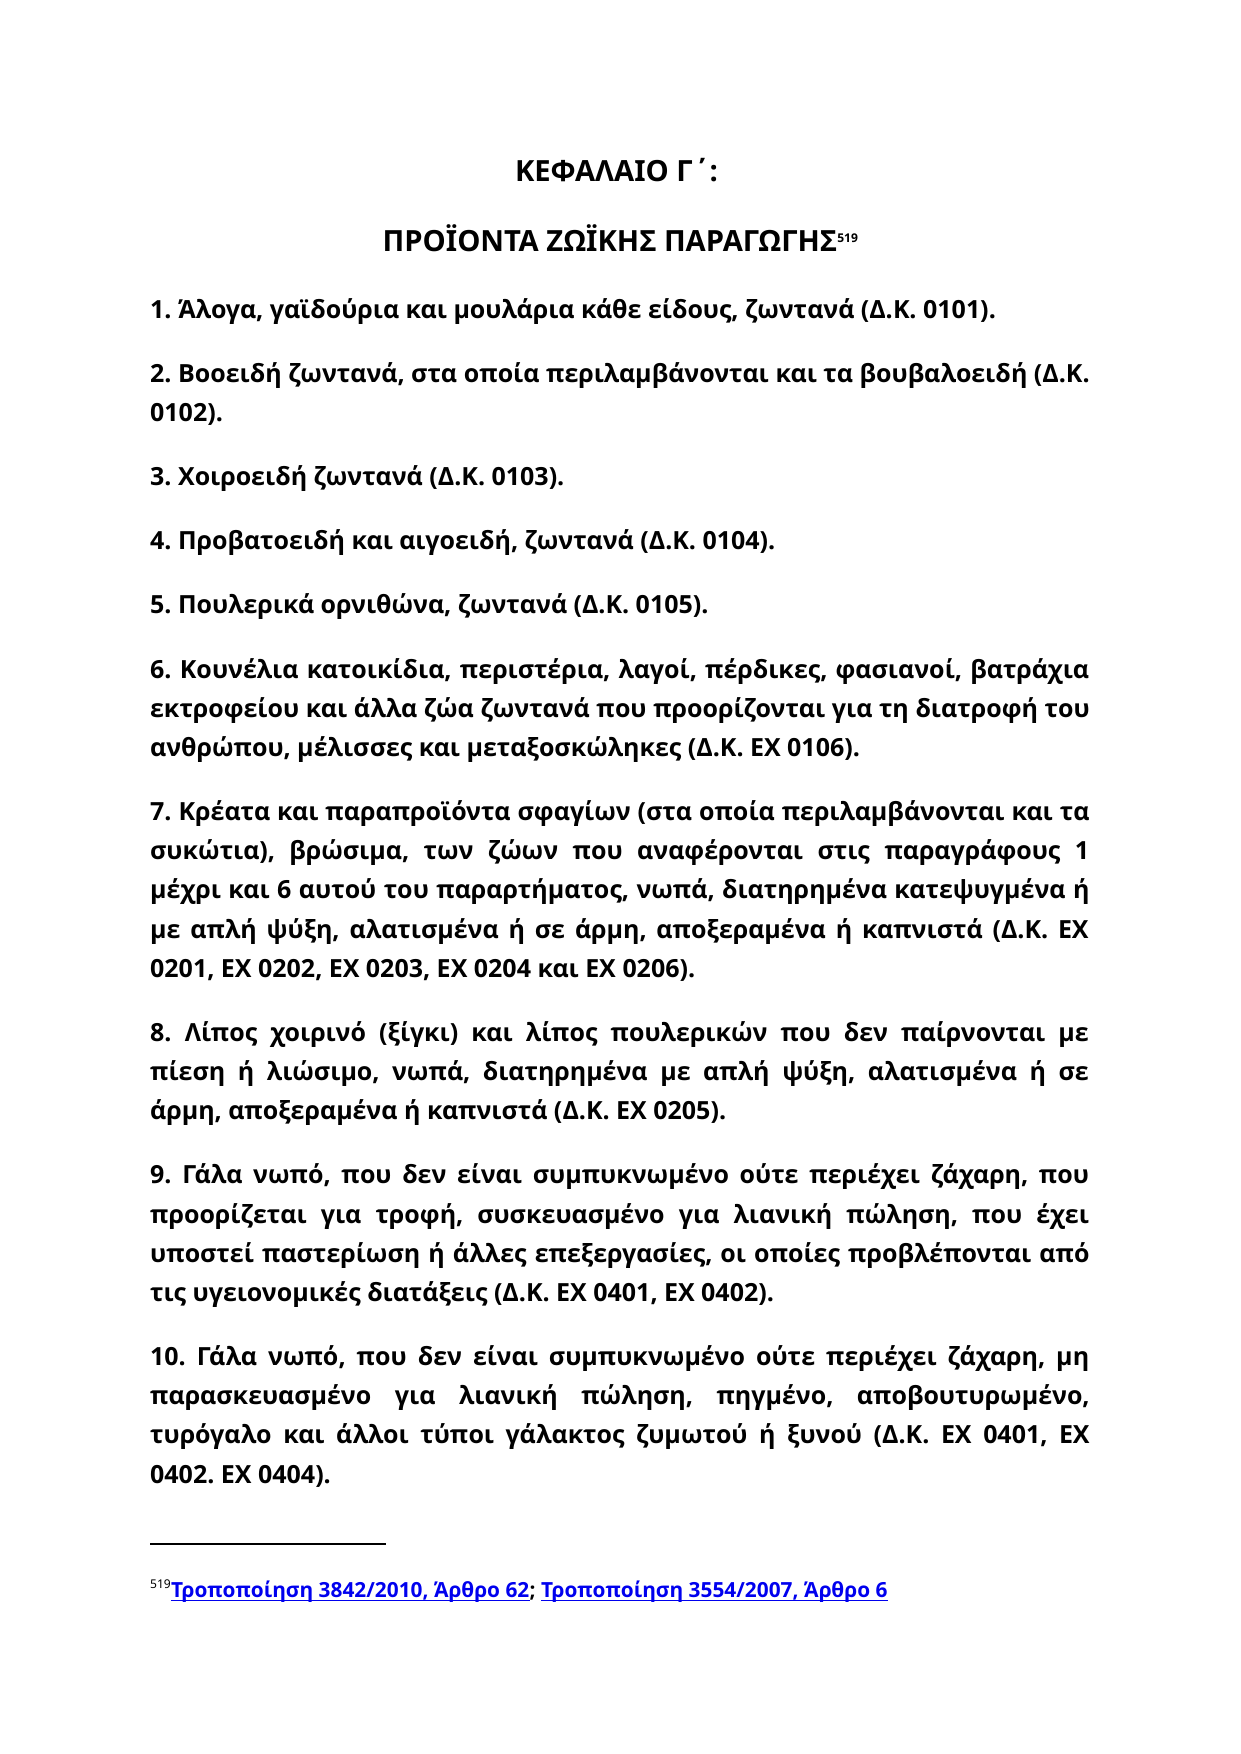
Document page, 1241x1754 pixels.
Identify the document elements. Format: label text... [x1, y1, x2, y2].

text 8. Λίπος χοιρινό (ξίγκι) και λίπος πουλερικών που δεν παίρνονται με πίεση ή λιώσιμο, νωπά, διατηρημένα με απλή ψύξη, αλατισμένα ή σε άρμη, αποξεραμένα ή καπνιστά (Δ.Κ. ΕΧ 0205). [150, 1014, 1090, 1127]
text 7. Κρέατα και παραπροϊόντα σφαγίων (στα οποία περιλαμβάνονται και τα συκώτια), βρώσιμα, των ζώων που αναφέρονται στις παραγράφους 1 μέχρι και 6 αυτού του παραρτήματος, νωπά, διατηρημένα κατεψυγμένα ή με απλή ψύξη, αλατισμένα ή σε άρμη, αποξεραμένα ή καπνιστά (Δ.Κ. ΕΧ 0201, ΕΧ 0202, ΕΧ 0203, ΕΧ 0204 και ΕΧ 0206). [150, 794, 1090, 984]
text 9. Γάλα νωπό, που δεν είναι συμπυκνωμένο ούτε περιέχει ζάχαρη, που προορίζεται για τροφή, συσκευασμένο για λιανική πώληση, που έχει υποστεί παστερίωση ή άλλες επεξεργασίες, οι οποίες προβλέπονται από τις υγειονομικές διατάξεις (Δ.Κ. ΕΧ 0401, ΕΧ 0402). [150, 1157, 1090, 1309]
text 5. Πουλερικά ορνιθώνα, ζωντανά (Δ.Κ. 0105). [150, 587, 1090, 621]
subtitle ΚΕΦΑΛΑΙΟ Γ΄: [150, 150, 1090, 190]
text 2. Βοοειδή ζωντανά, στα οποία περιλαμβάνονται και τα βουβαλοειδή (Δ.Κ. 0102). [150, 355, 1090, 429]
subtitle ΠΡΟΪΟΝΤΑ ΖΩΪΚΗΣ ΠΑΡΑΓΩΓΗΣ [150, 221, 1090, 260]
text 4. Προβατοειδή και αιγοειδή, ζωντανά (Δ.Κ. 0104). [150, 523, 1090, 557]
text 10. Γάλα νωπό, που δεν είναι συμπυκνωμένο ούτε περιέχει ζάχαρη, μη παρασκευασμένο για λιανική πώληση, πηγμένο, αποβουτυρωμένο, τυρόγαλο και άλλοι τύποι γάλακτος ζυμωτού ή ξυνού (Δ.Κ. ΕΧ 0401, ΕΧ 0402. ΕΧ 0404). [150, 1339, 1090, 1490]
text Τροποποίηση 3842/2010, Άρθρο 62; Τροποποίηση 3554/2007, Άρθρο 6 [150, 1576, 1090, 1604]
text 1. Άλογα, γαϊδούρια και μουλάρια κάθε είδους, ζωντανά (Δ.Κ. 0101). [150, 291, 1090, 325]
text 6. Κουνέλια κατοικίδια, περιστέρια, λαγοί, πέρδικες, φασιανοί, βατράχια εκτροφείου και άλλα ζώα ζωντανά που προορίζονται για τη διατροφή του ανθρώπου, μέλισ­σες και μεταξοσκώληκες (Δ.Κ. ΕΧ 0106). [150, 651, 1090, 764]
text 3. Χοιροειδή ζωντανά (Δ.Κ. 0103). [150, 459, 1090, 493]
